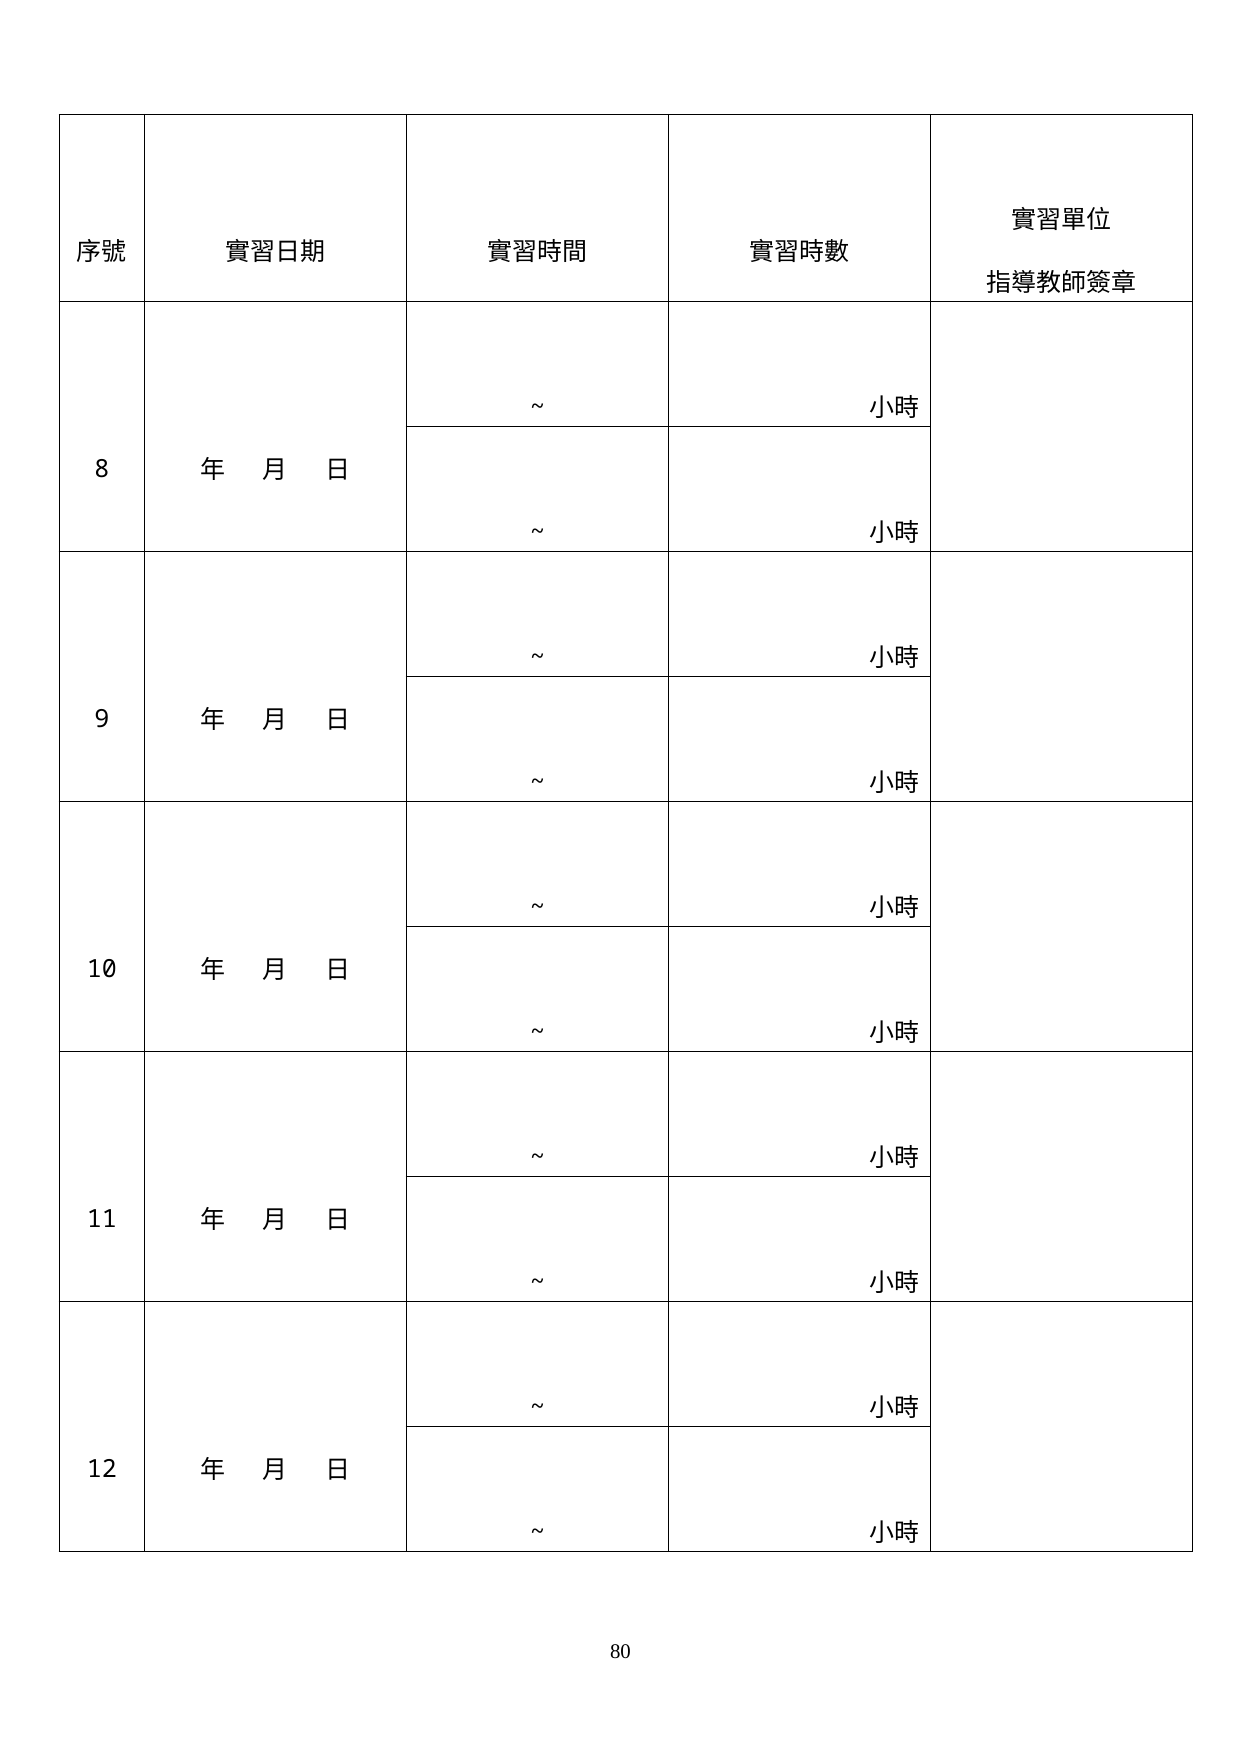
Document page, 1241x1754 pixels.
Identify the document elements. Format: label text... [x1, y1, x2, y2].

table_cell ~ [407, 302, 668, 426]
table_cell ~ [407, 1052, 668, 1176]
table_cell 小時 [669, 427, 930, 551]
table_header 實習單位 指導教師簽章 [931, 115, 1192, 301]
table_cell [931, 1302, 1192, 1551]
table_cell 小時 [669, 552, 930, 676]
table_cell 10 [60, 802, 144, 1051]
table_header 序號 [60, 115, 144, 301]
table_cell ~ [407, 677, 668, 801]
table_cell 11 [60, 1052, 144, 1301]
table_cell 小時 [669, 1427, 930, 1551]
table_cell 小時 [669, 927, 930, 1051]
table_cell 年 月 日 [145, 1052, 406, 1301]
table_header 實習時間 [407, 115, 668, 301]
table_cell ~ [407, 1427, 668, 1551]
table_cell [931, 1052, 1192, 1301]
table_cell 8 [60, 302, 144, 551]
table_cell 年 月 日 [145, 302, 406, 551]
table_cell 12 [60, 1302, 144, 1551]
table_header 實習時數 [669, 115, 930, 301]
table_cell 小時 [669, 1052, 930, 1176]
table_cell ~ [407, 802, 668, 926]
table_cell 年 月 日 [145, 552, 406, 801]
table_cell ~ [407, 552, 668, 676]
table_cell [931, 802, 1192, 1051]
table_cell [931, 552, 1192, 801]
table_cell 年 月 日 [145, 1302, 406, 1551]
table_cell 小時 [669, 802, 930, 926]
table_cell 小時 [669, 677, 930, 801]
table_cell 9 [60, 552, 144, 801]
table_cell ~ [407, 927, 668, 1051]
table_header 實習日期 [145, 115, 406, 301]
table_cell [931, 302, 1192, 551]
table_cell ~ [407, 1302, 668, 1426]
table_cell 年 月 日 [145, 802, 406, 1051]
table_cell ~ [407, 1177, 668, 1301]
table_cell ~ [407, 427, 668, 551]
table_cell 小時 [669, 302, 930, 426]
table_cell 小時 [669, 1177, 930, 1301]
table_cell 小時 [669, 1302, 930, 1426]
